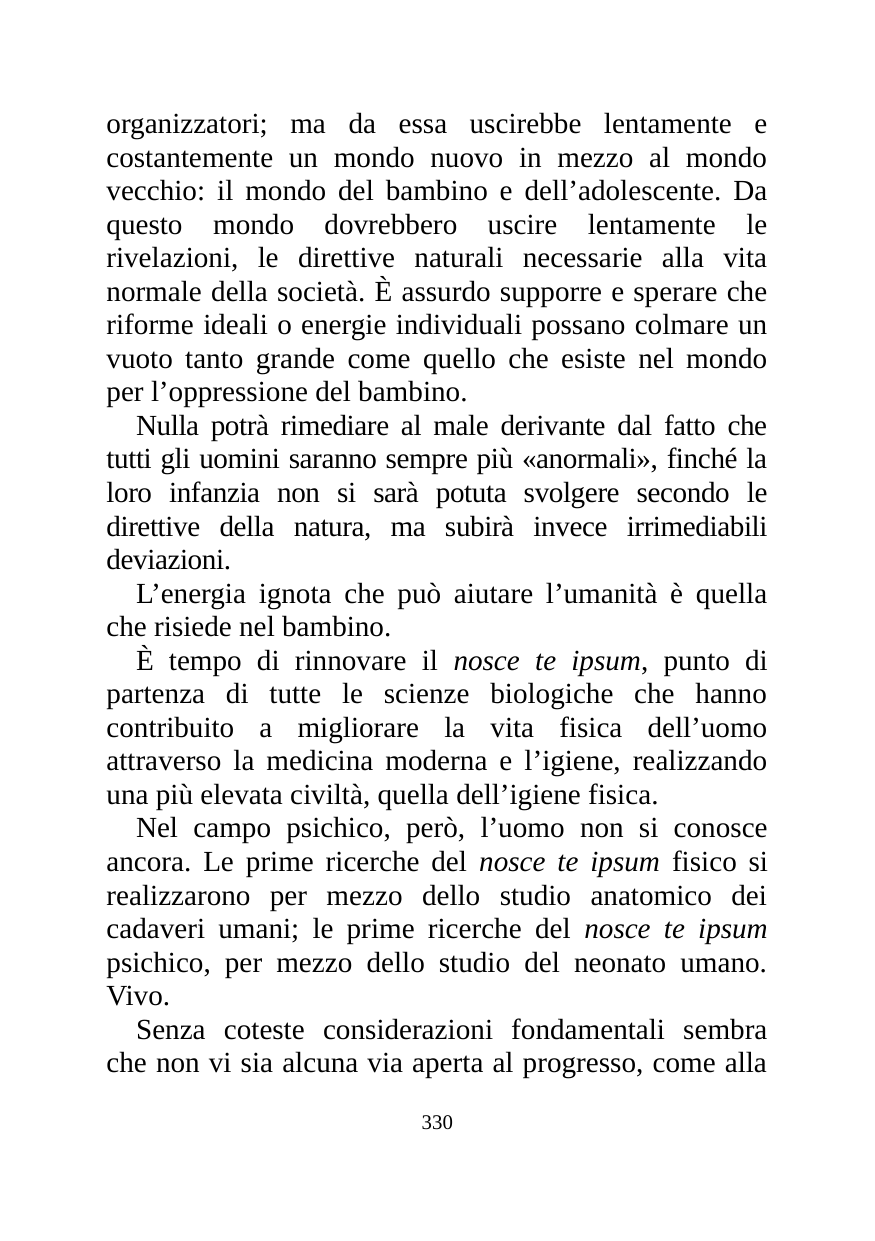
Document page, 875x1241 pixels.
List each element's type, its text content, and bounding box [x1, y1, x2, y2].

text Nel campo psichico, però, l’uomo non si conosce ancora. Le prime ricerche del nosce te ipsum fisico si realizzarono per mezzo dello studio anatomico dei cadaveri umani; le prime ricerche del nosce te ipsum psichico, per mezzo dello studio del neonato umano. Vivo. [106, 811, 768, 1012]
text L’energia ignota che può aiutare l’umanità è quella che risiede nel bambino. [106, 576, 768, 643]
text Nulla potrà rimediare al male derivante dal fatto che tutti gli uomini saranno sempre più «anormali», finché la loro infanzia non si sarà potuta svolgere secondo le direttive della natura, ma subirà invece irrimediabili deviazioni. [106, 408, 768, 576]
text organizzatori; ma da essa uscirebbe lentamente e costantemente un mondo nuovo in mezzo al mondo vecchio: il mondo del bambino e dell’adolescente. Da questo mondo dovrebbero uscire lentamente le rivelazioni, le direttive naturali necessarie alla vita normale della società. È assurdo supporre e sperare che riforme ideali o energie individuali possano colmare un vuoto tanto grande come quello che esiste nel mondo per l’oppressione del bambino. [106, 106, 768, 408]
text Senza coteste considerazioni fondamentali sembra che non vi sia alcuna via aperta al progresso, come alla [106, 1012, 768, 1079]
text È tempo di rinnovare il nosce te ipsum, punto di partenza di tutte le scienze biologiche che hanno contribuito a migliorare la vita fisica dell’uomo attraverso la medicina moderna e l’igiene, realizzando una più elevata civiltà, quella dell’igiene fisica. [106, 643, 768, 811]
